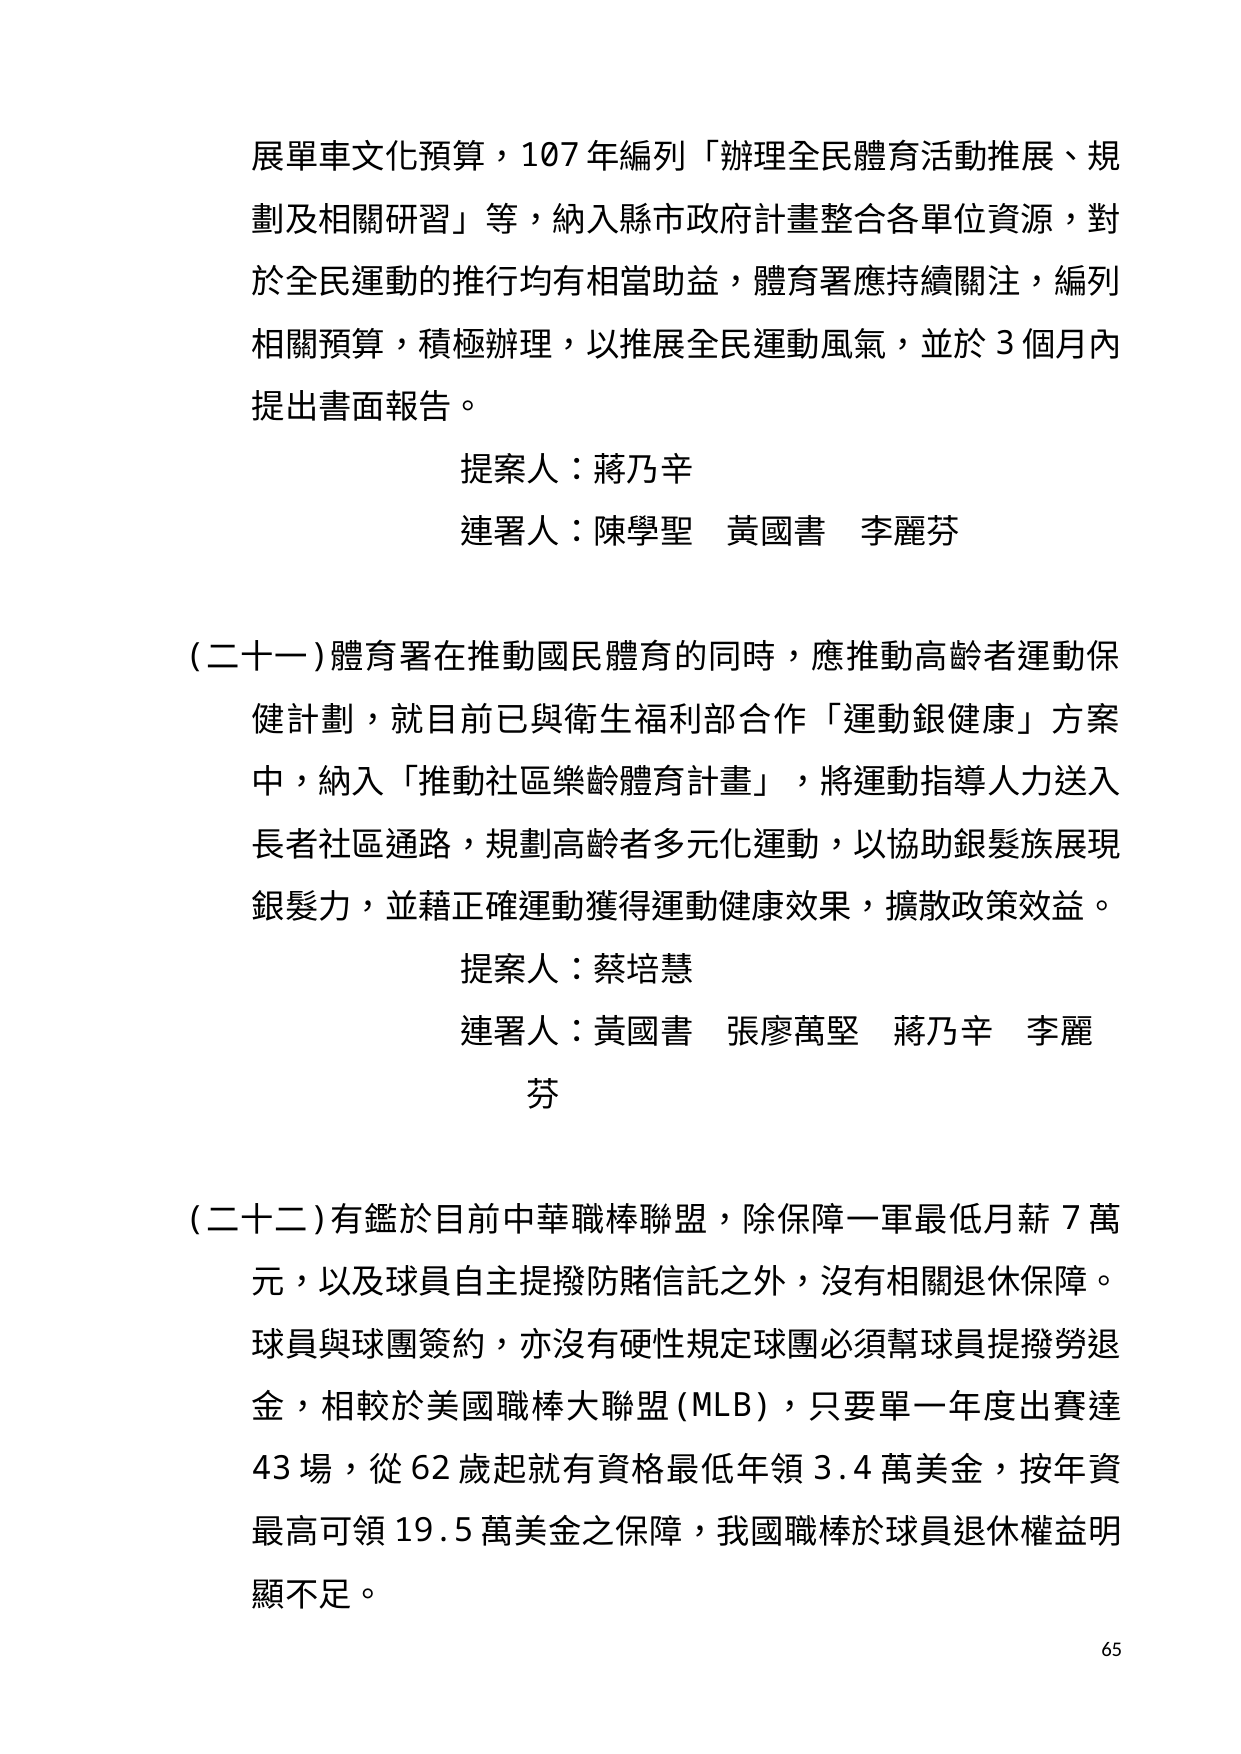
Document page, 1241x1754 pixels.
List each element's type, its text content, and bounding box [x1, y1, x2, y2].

text (二十一)體育署在推動國民體育的同時，應推動高齡者運動保健計劃，就目前已與衛生福利部合作「運動銀健康」方案中，納入「推動社區樂齡體育計畫」，將運動指導人力送入長者社區通路，規劃高齡者多元化運動，以協助銀髮族展現銀髮力，並藉正確運動獲得運動健康效果，擴散政策效益。 [185, 612, 1122, 925]
text 連署人：陳學聖 黃國書 李麗芬 [460, 487, 1122, 550]
text 展單車文化預算，107年編列「辦理全民體育活動推展、規劃及相關研習」等，納入縣市政府計畫整合各單位資源，對於全民運動的推行均有相當助益，體育署應持續關注，編列相關預算，積極辦理，以推展全民運動風氣，並於3個月內提出書面報告。 [185, 112, 1122, 425]
text (二十二)有鑑於目前中華職棒聯盟，除保障一軍最低月薪7萬元，以及球員自主提撥防賭信託之外，沒有相關退休保障。球員與球團簽約，亦沒有硬性規定球團必須幫球員提撥勞退金，相較於美國職棒大聯盟(MLB)，只要單一年度出賽達43場，從62歲起就有資格最低年領3.4萬美金，按年資最高可領19.5萬美金之保障，我國職棒於球員退休權益明顯不足。 [185, 1175, 1122, 1612]
text 提案人：蔡培慧 [460, 925, 1122, 987]
text 連署人：黃國書 張廖萬堅 蔣乃辛 李麗芬 [460, 987, 1122, 1112]
text 提案人：蔣乃辛 [460, 425, 1122, 487]
